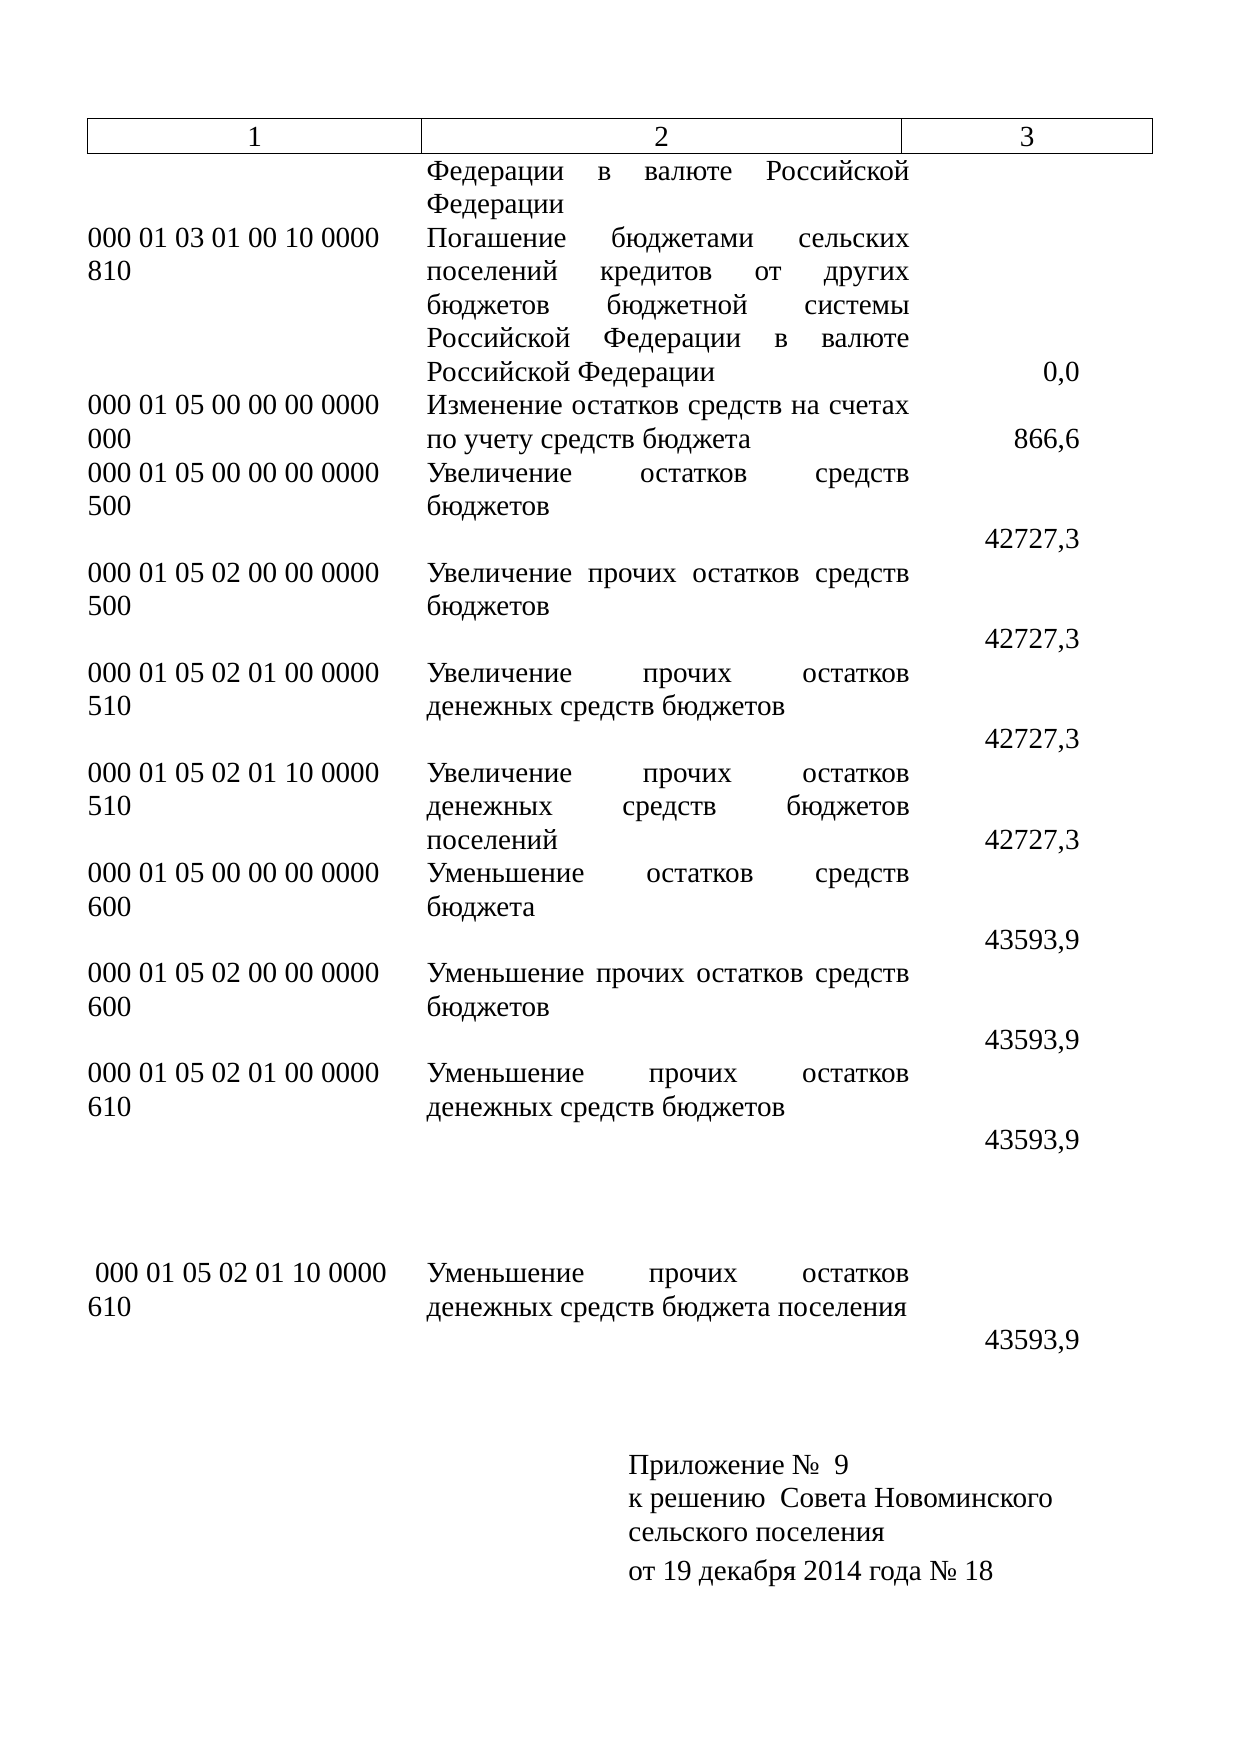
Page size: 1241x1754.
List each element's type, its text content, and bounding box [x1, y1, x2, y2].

table_cell [1158, 455, 1163, 555]
table_cell [1089, 1155, 1093, 1255]
table_cell [1135, 154, 1141, 220]
table_cell [1214, 855, 1220, 955]
table_cell [1197, 555, 1203, 655]
table_cell Увеличение остатков средств бюджетов [426, 455, 909, 555]
table_cell [1164, 755, 1169, 855]
table_cell [1105, 755, 1110, 855]
table_cell [1231, 755, 1237, 855]
table_cell [1186, 153, 1192, 220]
table_cell [1164, 455, 1169, 555]
table_cell [1169, 455, 1175, 555]
table_cell [1225, 1155, 1231, 1255]
table_cell [1220, 555, 1225, 655]
table_cell [1079, 855, 1089, 955]
table_cell [1231, 855, 1237, 955]
table_cell [1105, 1155, 1110, 1255]
table_cell [1203, 455, 1208, 555]
table_cell [1135, 1055, 1141, 1155]
table_cell [1214, 555, 1220, 655]
table_cell [128, 1548, 352, 1587]
table_cell [1197, 1155, 1203, 1255]
table_cell [1110, 388, 1117, 455]
table_cell [1135, 855, 1141, 955]
table_cell [1079, 1055, 1089, 1155]
table_cell [1079, 655, 1089, 755]
table_cell [1094, 655, 1098, 755]
table_cell [1169, 1055, 1175, 1155]
table_cell [1180, 153, 1186, 220]
table_cell Увеличение прочих остатков средств бюджетов [426, 555, 909, 655]
table_cell [1209, 1255, 1214, 1355]
table_cell [1186, 388, 1192, 455]
table_cell [1197, 1055, 1203, 1155]
table_cell [1214, 1155, 1220, 1255]
table_cell [1158, 755, 1163, 855]
table_header 1 [88, 119, 421, 153]
table_cell [1192, 153, 1197, 220]
table_cell [1123, 388, 1129, 455]
table_cell [1192, 388, 1197, 455]
table_cell Уменьшение прочих остатков денежных средств бюджетов [426, 1055, 909, 1155]
table_cell [1203, 1155, 1208, 1255]
table_cell [1231, 1055, 1237, 1155]
table_cell [1123, 1255, 1129, 1355]
table_cell [1203, 955, 1208, 1055]
table_cell [88, 154, 426, 220]
table_cell [1110, 855, 1117, 955]
table_cell от 19 декабря 2014 года № 18 [617, 1548, 1133, 1587]
table_cell [1129, 855, 1135, 955]
table_cell [1214, 388, 1240, 455]
table_cell 866,6 [910, 388, 1079, 455]
table_cell [1209, 220, 1240, 387]
table_cell [88, 1155, 426, 1255]
table_cell 000 01 05 02 00 00 0000 600 [88, 955, 426, 1055]
table_cell [1192, 955, 1197, 1055]
table_cell [910, 154, 1079, 220]
table_cell [1089, 388, 1093, 455]
table_cell [1169, 655, 1175, 755]
table_cell [1209, 755, 1214, 855]
table_cell [1225, 955, 1231, 1055]
table_cell [1135, 655, 1141, 755]
table_cell [1186, 555, 1192, 655]
table_cell [1186, 1055, 1192, 1155]
table_cell [1129, 555, 1135, 655]
table_cell [1098, 388, 1105, 455]
table_cell [1203, 1255, 1208, 1355]
table_cell [1105, 855, 1110, 955]
table_cell [1129, 955, 1135, 1055]
table_cell [1186, 655, 1192, 755]
table_cell [1158, 555, 1163, 655]
table_cell [1135, 388, 1141, 455]
table_cell [1152, 388, 1158, 455]
table_cell [1180, 455, 1186, 555]
table_cell [1105, 455, 1110, 555]
table_cell [1129, 154, 1135, 220]
table_cell [128, 1481, 352, 1548]
table_cell [1123, 1155, 1129, 1255]
table_cell [1175, 220, 1180, 387]
table_cell [1079, 755, 1089, 855]
table_cell [1117, 755, 1123, 855]
table_cell [1169, 955, 1175, 1055]
table_cell [1186, 955, 1192, 1055]
table_cell [1079, 1255, 1089, 1355]
table_cell [1175, 455, 1180, 555]
table_cell [1158, 955, 1163, 1055]
table_cell [1164, 1055, 1169, 1155]
table_cell [1117, 1155, 1123, 1255]
table_cell [1231, 955, 1237, 1055]
table_cell [1203, 220, 1208, 387]
table_cell [1152, 455, 1158, 555]
table_cell [1164, 555, 1169, 655]
table_cell [1094, 388, 1098, 455]
table_cell [1169, 555, 1175, 655]
table_cell [1225, 755, 1231, 855]
table_cell [1123, 955, 1129, 1055]
table_cell [1197, 955, 1203, 1055]
table_cell [1175, 1055, 1180, 1155]
table_cell [1180, 555, 1186, 655]
table_cell [1098, 455, 1105, 555]
table_cell Погашение бюджетами сельских поселений кредитов от других бюджетов бюджетной системы Российской Федерации в валюте Российской Федерации [426, 220, 909, 387]
table_cell [1152, 1255, 1158, 1355]
table_cell [1098, 220, 1105, 387]
table_cell [1186, 455, 1192, 555]
table_cell [1147, 1055, 1152, 1155]
table_cell 43593,9 [910, 955, 1079, 1055]
table_cell [1147, 755, 1152, 855]
table_cell [1135, 455, 1141, 555]
table_cell [1214, 655, 1220, 755]
table_cell [1180, 388, 1186, 455]
table_cell [1214, 955, 1220, 1055]
table_cell [1158, 655, 1163, 755]
table_cell [1175, 555, 1180, 655]
table_cell [1180, 1155, 1186, 1255]
table_cell [1098, 555, 1105, 655]
table_cell [1175, 388, 1180, 455]
table_cell [1220, 755, 1225, 855]
table_cell [1203, 655, 1208, 755]
table_cell [1197, 388, 1203, 455]
table_cell [1225, 655, 1231, 755]
table_cell 42727,3 [910, 755, 1079, 855]
table_cell [1089, 655, 1093, 755]
table_cell 000 01 05 02 01 00 0000 510 [88, 655, 426, 755]
table_cell [1186, 220, 1192, 387]
table_cell [1110, 555, 1117, 655]
table_cell [1110, 955, 1117, 1055]
table_cell [1094, 1255, 1098, 1355]
table_cell [352, 1548, 617, 1587]
table_cell [1141, 388, 1147, 455]
table_cell 000 01 03 01 00 10 0000 810 [88, 220, 426, 387]
table_cell [1209, 388, 1214, 455]
table_cell [1079, 455, 1089, 555]
table_cell [1197, 655, 1203, 755]
table_cell [1098, 1055, 1105, 1155]
table_cell [1094, 1055, 1098, 1155]
table_cell [1079, 388, 1089, 455]
table_cell [1203, 388, 1208, 455]
table_cell [1169, 1155, 1175, 1255]
table_cell [1117, 855, 1123, 955]
table_cell [1105, 388, 1110, 455]
table_cell [1203, 1055, 1208, 1155]
table_cell [1117, 455, 1123, 555]
table_cell [352, 1587, 617, 1626]
table_cell [1220, 1155, 1225, 1255]
table_cell [1141, 455, 1147, 555]
table_cell [1129, 1155, 1135, 1255]
table_cell [1079, 1155, 1089, 1255]
table_cell [1180, 755, 1186, 855]
table_cell Уменьшение остатков средств бюджета [426, 855, 909, 955]
table_cell [1192, 1255, 1197, 1355]
table_cell [1089, 154, 1093, 220]
table_cell [1164, 1155, 1169, 1255]
table_cell [1098, 154, 1105, 220]
table_cell [1158, 388, 1163, 455]
table_cell [1152, 755, 1158, 855]
table_cell [1180, 955, 1186, 1055]
table_cell 42727,3 [910, 555, 1079, 655]
table_cell [1175, 153, 1180, 220]
table_cell [1180, 1055, 1186, 1155]
table_cell [1180, 1255, 1186, 1355]
table_cell [1169, 855, 1175, 955]
table_cell [1135, 1255, 1141, 1355]
table_cell [1214, 1255, 1220, 1355]
table_cell 000 01 05 00 00 00 0000 000 [88, 388, 426, 455]
table_cell [1197, 220, 1203, 387]
table_cell [1158, 1155, 1163, 1255]
table_cell [1220, 455, 1240, 555]
table_cell [1098, 855, 1105, 955]
table_cell [1158, 1255, 1163, 1355]
table_cell [1147, 555, 1152, 655]
table_cell [1192, 1155, 1197, 1255]
table_cell [1152, 555, 1158, 655]
table_cell [1094, 154, 1098, 220]
table_cell [1117, 154, 1123, 220]
table_cell [1180, 220, 1186, 387]
table_cell [1231, 1155, 1237, 1255]
table_cell [1186, 855, 1192, 955]
table_cell [1186, 1155, 1192, 1255]
table_cell [1203, 855, 1208, 955]
table_cell [1203, 555, 1208, 655]
table_cell [1123, 755, 1129, 855]
table_cell 42727,3 [910, 455, 1079, 555]
table_cell [1152, 1155, 1158, 1255]
table_cell [1147, 655, 1152, 755]
table_cell [1141, 1155, 1147, 1255]
table_cell [1220, 1055, 1225, 1155]
table_cell [1098, 955, 1105, 1055]
table_cell [1225, 855, 1231, 955]
table_cell [1117, 1055, 1123, 1155]
table_cell [1186, 1255, 1192, 1355]
table_cell [1175, 655, 1180, 755]
table_cell [1117, 555, 1123, 655]
table_cell [1098, 655, 1105, 755]
table_cell [1192, 1055, 1197, 1155]
table_cell [1110, 1055, 1117, 1155]
table_cell [1220, 855, 1225, 955]
table_cell [1135, 755, 1141, 855]
table_cell [1231, 655, 1240, 755]
table_cell [1158, 1055, 1163, 1155]
table_cell [1169, 388, 1175, 455]
table_cell [1094, 855, 1098, 955]
table_cell [1110, 755, 1117, 855]
table_cell [1123, 555, 1129, 655]
table_cell [1214, 455, 1220, 555]
table_cell [1117, 388, 1123, 455]
table_header 3 [902, 119, 1152, 153]
table_cell [1169, 153, 1175, 220]
table_cell 0,0 [910, 220, 1079, 387]
table_cell [1089, 855, 1093, 955]
table_cell [1192, 220, 1197, 387]
table_cell 000 01 05 02 01 00 0000 610 [88, 1055, 426, 1155]
table_cell [1147, 220, 1152, 387]
table_cell 000 01 05 02 00 00 0000 500 [88, 555, 426, 655]
table_cell [1094, 455, 1098, 555]
table_cell Увеличение прочих остатков денежных средств бюджетов поселений [426, 755, 909, 855]
table_cell [1175, 855, 1180, 955]
table_cell [617, 1587, 1133, 1626]
table_cell [1197, 855, 1203, 955]
table_cell [1152, 220, 1158, 387]
table_cell 000 01 05 02 01 10 0000 610 [88, 1255, 426, 1355]
table_cell [1129, 755, 1135, 855]
table_cell [1105, 220, 1110, 387]
table_cell [1164, 153, 1169, 220]
table_cell [1129, 1055, 1135, 1155]
table_cell [1169, 755, 1175, 855]
table_cell [1214, 755, 1220, 855]
table_cell [1203, 153, 1240, 220]
table_cell [1152, 1055, 1158, 1155]
table_cell [1110, 1255, 1117, 1355]
table_cell [1180, 655, 1186, 755]
table_cell Уменьшение прочих остатков средств бюджетов [426, 955, 909, 1055]
table_cell [1129, 388, 1135, 455]
table_cell 43593,9 [910, 1255, 1079, 1355]
table_cell [1094, 1155, 1098, 1255]
table_cell [1147, 955, 1152, 1055]
table_cell к решению Совета Новоминского сельского поселения [617, 1481, 1133, 1548]
table_cell [1089, 955, 1093, 1055]
table_cell [1175, 755, 1180, 855]
table_cell [1094, 955, 1098, 1055]
table_cell [1098, 1155, 1105, 1255]
table_cell [1175, 1255, 1180, 1355]
table_cell 000 01 05 00 00 00 0000 600 [88, 855, 426, 955]
table_cell [1192, 555, 1197, 655]
table_cell [1141, 1255, 1147, 1355]
table_cell 43593,9 [910, 1055, 1079, 1155]
table_cell [1152, 153, 1158, 220]
table_cell [1147, 1155, 1152, 1255]
table_cell [1225, 1055, 1231, 1155]
table_cell [1147, 1255, 1152, 1355]
table_cell [1079, 555, 1089, 655]
table_cell [1192, 855, 1197, 955]
table_cell [1169, 1255, 1175, 1355]
table_cell [1135, 220, 1141, 387]
table_cell [1209, 955, 1214, 1055]
table_cell [1110, 154, 1117, 220]
table_cell [1141, 855, 1147, 955]
table_cell 000 01 05 02 01 10 0000 510 [88, 755, 426, 855]
table_cell [1105, 555, 1110, 655]
table_cell [1164, 955, 1169, 1055]
table_cell [1094, 555, 1098, 655]
table_cell [1079, 220, 1089, 387]
table_header [352, 1442, 617, 1481]
table_cell [1135, 1155, 1141, 1255]
table_cell [1169, 220, 1175, 387]
table_cell Увеличение прочих остатков денежных средств бюджетов [426, 655, 909, 755]
table_cell [1164, 220, 1169, 387]
table_cell [1158, 855, 1163, 955]
table_header [1153, 118, 1240, 153]
table_cell 42727,3 [910, 655, 1079, 755]
table_cell Изменение остатков средств на счетах по учету средств бюджета [426, 388, 909, 455]
table_cell [1209, 555, 1214, 655]
table_cell 000 01 05 00 00 00 0000 500 [88, 455, 426, 555]
table_cell [1089, 555, 1093, 655]
table_cell [1141, 655, 1147, 755]
table_cell [128, 1587, 352, 1626]
table_header [128, 1442, 352, 1481]
table_cell [1147, 154, 1152, 220]
table_cell [1089, 1255, 1093, 1355]
table_cell [1117, 955, 1123, 1055]
table_cell [1105, 955, 1110, 1055]
table_cell [1117, 655, 1123, 755]
table_cell [1105, 655, 1110, 755]
table_cell [1152, 655, 1158, 755]
table_cell [1225, 1255, 1231, 1355]
table_cell [1094, 220, 1098, 387]
table_cell [1117, 1255, 1123, 1355]
table_cell [1141, 755, 1147, 855]
table_cell [1209, 855, 1214, 955]
table_cell [1197, 455, 1203, 555]
table_cell [1197, 1255, 1203, 1355]
table_cell [1123, 855, 1129, 955]
table_cell [1197, 755, 1203, 855]
table_cell [1147, 855, 1152, 955]
table_cell [1117, 220, 1123, 387]
table_cell [1123, 220, 1129, 387]
table_cell [1089, 755, 1093, 855]
table_cell [1158, 220, 1163, 387]
table_cell [1209, 1055, 1214, 1155]
table_cell [1152, 855, 1158, 955]
table_cell [1079, 955, 1089, 1055]
table_cell [1203, 755, 1208, 855]
table_cell [1079, 154, 1089, 220]
table_cell [1158, 153, 1163, 220]
table_cell [1110, 455, 1117, 555]
table_header Приложение № 9 [617, 1442, 1133, 1481]
table_header 2 [422, 119, 901, 153]
table_cell [426, 1155, 909, 1255]
table_cell [1110, 655, 1117, 755]
table_cell [1110, 1155, 1117, 1255]
table_cell [1186, 755, 1192, 855]
table_cell [1141, 955, 1147, 1055]
table_cell [352, 1481, 617, 1548]
table_cell [1192, 755, 1197, 855]
table_cell [1175, 955, 1180, 1055]
table_cell [1129, 220, 1135, 387]
table_cell [1123, 655, 1129, 755]
table_cell [1225, 555, 1240, 655]
table_cell [1220, 655, 1225, 755]
table_cell [910, 1155, 1079, 1255]
table_cell [1105, 1255, 1110, 1355]
table_cell [1141, 154, 1147, 220]
table_cell [1089, 1055, 1093, 1155]
table_cell [1089, 220, 1093, 387]
table_cell [1220, 1255, 1225, 1355]
table_cell [1135, 955, 1141, 1055]
table_cell [1192, 655, 1197, 755]
table_cell [1209, 455, 1214, 555]
table_cell [1152, 955, 1158, 1055]
table_cell [1214, 1055, 1220, 1155]
table_cell [1098, 1255, 1105, 1355]
table_cell [1098, 755, 1105, 855]
table_cell Уменьшение прочих остатков денежных средств бюджета поселения [426, 1255, 909, 1355]
table_cell [1089, 455, 1093, 555]
table_cell [1220, 955, 1225, 1055]
table_cell [1147, 455, 1152, 555]
table_cell [1175, 1155, 1180, 1255]
table_cell [1197, 153, 1203, 220]
table_cell [1129, 1255, 1135, 1355]
table_cell Федерации в валюте Российской Федерации [426, 154, 909, 220]
table_cell [1164, 1255, 1169, 1355]
table_cell [1164, 655, 1169, 755]
table_cell [1123, 154, 1129, 220]
table_cell [1164, 388, 1169, 455]
table_cell [1141, 555, 1147, 655]
table_cell [1105, 1055, 1110, 1155]
table_cell [1209, 1155, 1214, 1255]
table_cell [1164, 855, 1169, 955]
table_cell [1192, 455, 1197, 555]
table_cell [1135, 555, 1141, 655]
table_cell [1141, 1055, 1147, 1155]
table_cell [1105, 154, 1110, 220]
table_cell [1123, 1055, 1129, 1155]
table_cell [1110, 220, 1117, 387]
table_cell [1094, 755, 1098, 855]
table_cell [1123, 455, 1129, 555]
table_cell [1129, 455, 1135, 555]
table_cell [1231, 1255, 1237, 1355]
table_cell [1209, 655, 1214, 755]
table_cell [1129, 655, 1135, 755]
table_cell [1180, 855, 1186, 955]
table_cell [1147, 388, 1152, 455]
table_cell 43593,9 [910, 855, 1079, 955]
table_cell [1141, 220, 1147, 387]
